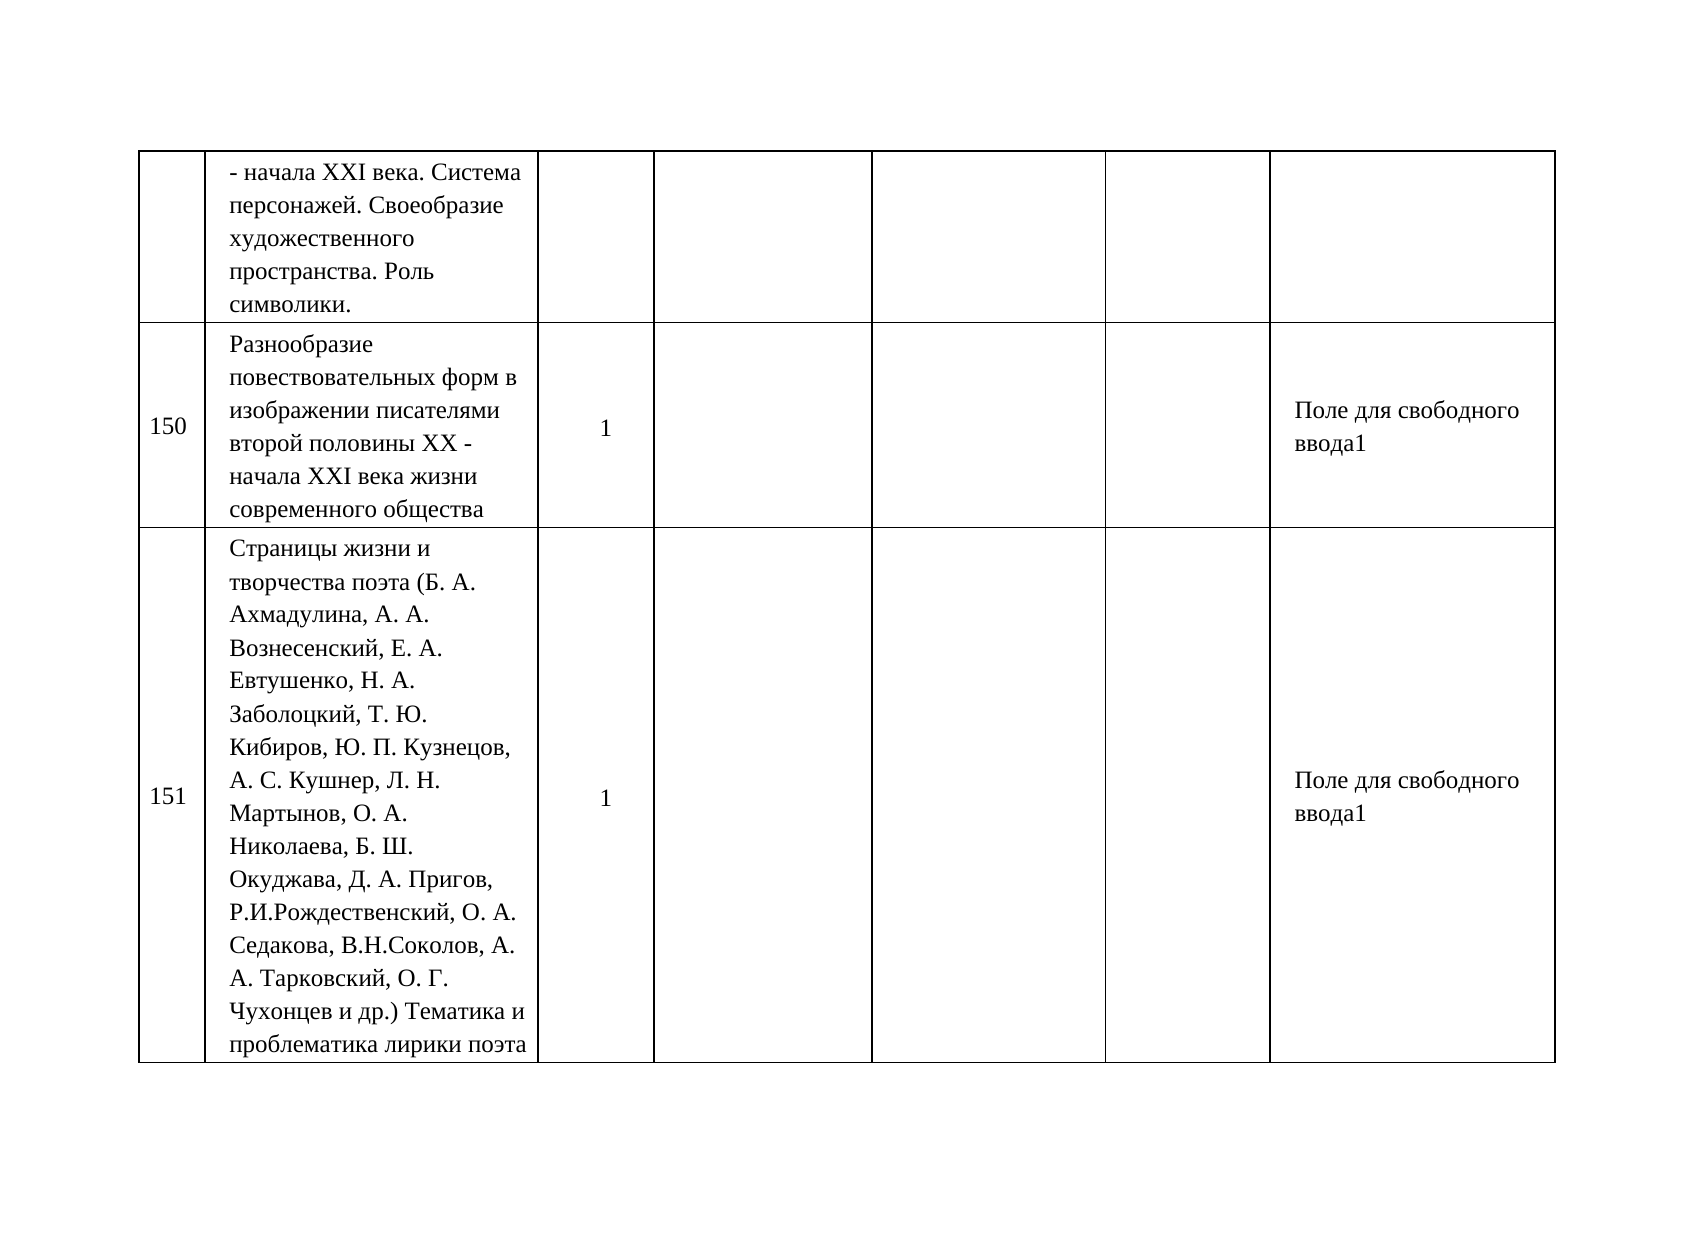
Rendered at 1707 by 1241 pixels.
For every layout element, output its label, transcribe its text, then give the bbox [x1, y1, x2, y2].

table_cell Разнообразие повествовательных форм в изображении писателями второй половины ХХ - начала ХХI века жизни современного общества [206, 323, 537, 527]
table_cell Поле для свободного ввода1 [1271, 528, 1554, 1062]
table_cell [539, 152, 653, 322]
table_cell [655, 152, 871, 322]
table_cell - начала ХХI века. Система персонажей. Своеобразие художественного пространства. Роль символики. [206, 152, 537, 322]
table_cell [1106, 528, 1269, 1062]
table_cell 151 [140, 528, 204, 1062]
table_cell [1271, 152, 1554, 322]
table_cell [1106, 323, 1269, 527]
table_cell 1 [539, 528, 653, 1062]
table_cell 150 [140, 323, 204, 527]
table_cell [873, 323, 1105, 527]
table_cell [655, 528, 871, 1062]
table_cell [1106, 152, 1269, 322]
table_cell Страницы жизни и творчества поэта (Б. А. Ахмадулина, А. А. Вознесенский, Е. А. Евтушенко, Н. А. Заболоцкий, Т. Ю. Кибиров, Ю. П. Кузнецов, А. С. Кушнер, Л. Н. Мартынов, О. А. Николаева, Б. Ш. Окуджава, Д. А. Пригов, Р.И.Рождественский, О. А. Седакова, В.Н.Соколов, А. А. Тарковский, О. Г. Чухонцев и др.) Тематика и проблематика лирики поэта [206, 528, 537, 1062]
table_cell [873, 528, 1105, 1062]
table_cell [873, 152, 1105, 322]
table_cell [655, 323, 871, 527]
table_cell Поле для свободного ввода1 [1271, 323, 1554, 527]
table_cell 1 [539, 323, 653, 527]
table_cell [140, 152, 204, 322]
